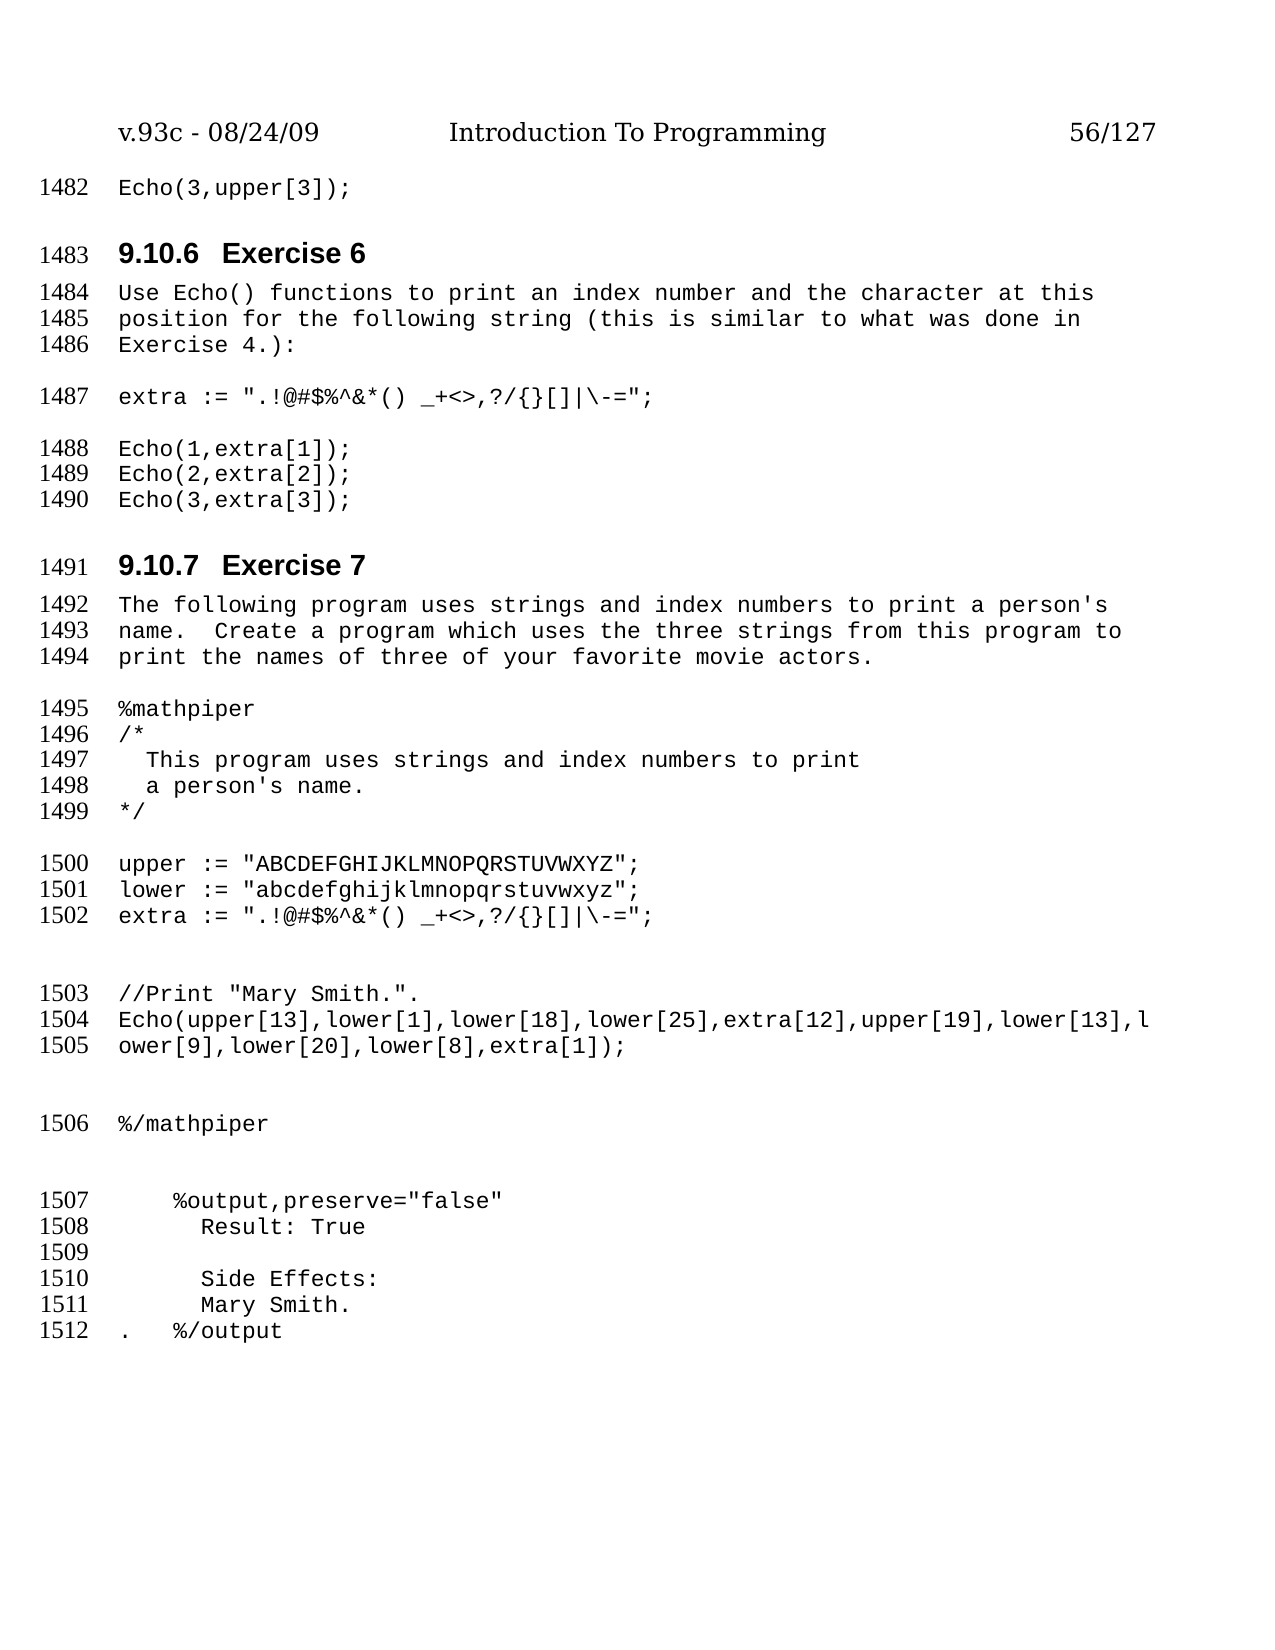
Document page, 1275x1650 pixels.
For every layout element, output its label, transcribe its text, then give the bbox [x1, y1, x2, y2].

text This program uses strings and index numbers to print [118, 749, 1157, 775]
text Echo(3,extra[3]); [118, 489, 1157, 515]
text Echo(3,upper[3]); [118, 177, 1157, 203]
text Mary Smith. [118, 1293, 1157, 1319]
text Result: True [118, 1216, 1157, 1242]
text extra := ".!@#$%^&*() _+<>,?/{}[]|\-="; [118, 904, 1157, 930]
text /* [118, 723, 1157, 749]
subtitle Exercise 6 [118, 236, 1157, 269]
text Use Echo() functions to print an index number and the character at this position for the following string (this is similar to what was done in Exercise 4.): [118, 281, 1157, 359]
text */ [118, 801, 1157, 827]
text Echo(2,extra[2]); [118, 463, 1157, 489]
text Echo(1,extra[1]); [118, 437, 1157, 463]
text %mathpiper [118, 697, 1157, 723]
subtitle Exercise 7 [118, 548, 1157, 581]
text a person's name. [118, 775, 1157, 801]
text upper := "ABCDEFGHIJKLMNOPQRSTUVWXYZ"; [118, 853, 1157, 878]
text extra := ".!@#$%^&*() _+<>,?/{}[]|\-="; [118, 385, 1157, 411]
text The following program uses strings and index numbers to print a person's name. Create a program which uses the three strings from this program to print the names of three of your favorite movie actors. [118, 593, 1157, 671]
text %output,preserve="false" [118, 1190, 1157, 1216]
text lower := "abcdefghijklmnopqrstuvwxyz"; [118, 878, 1157, 904]
text %/mathpiper [118, 1112, 1157, 1138]
text //Print "Mary Smith.". [118, 982, 1157, 1008]
text Side Effects: [118, 1268, 1157, 1293]
text . %/output [118, 1319, 1157, 1345]
text Echo(upper[13],lower[1],lower[18],lower[25],extra[12],upper[19],lower[13],lower[9],lower[20],lower[8],extra[1]); [118, 1008, 1157, 1060]
